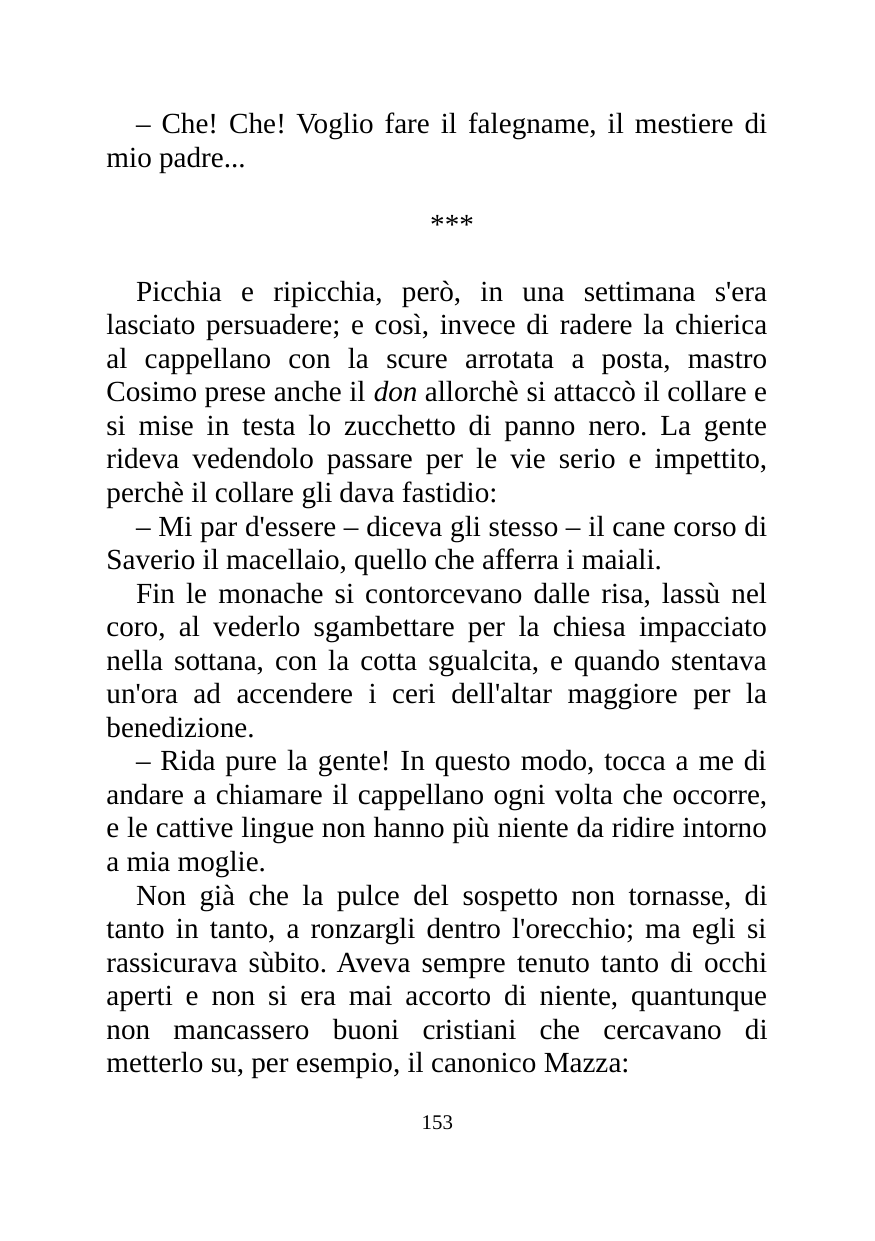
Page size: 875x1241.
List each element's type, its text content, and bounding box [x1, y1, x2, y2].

text – Che! Che! Voglio fare il falegname, il mestiere di mio padre... [106, 106, 768, 173]
text Fin le monache si contorcevano dalle risa, lassù nel coro, al vederlo sgambettare per la chiesa impacciato nella sottana, con la cotta sgualcita, e quando stentava un'ora ad accendere i ceri dell'altar maggiore per la benedizione. [106, 576, 768, 743]
text Picchia e ripicchia, però, in una settimana s'era lasciato persuadere; e così, invece di radere la chierica al cappellano con la scure arrotata a posta, mastro Cosimo prese anche il don allorchè si attaccò il collare e si mise in testa lo zucchetto di panno nero. La gente rideva vedendolo passare per le vie serio e impettito, perchè il collare gli dava fastidio: [106, 274, 768, 509]
text – Rida pure la gente! In questo modo, tocca a me di andare a chiamare il cappellano ogni volta che occorre, e le cattive lingue non hanno più niente da ridire intorno a mia moglie. [106, 743, 768, 878]
text – Mi par d'essere – diceva gli stesso – il cane corso di Saverio il macellaio, quello che afferra i maiali. [106, 509, 768, 576]
text Non già che la pulce del sospetto non tornasse, di tanto in tanto, a ronzargli dentro l'orecchio; ma egli si rassicurava sùbito. Aveva sempre tenuto tanto di occhi aperti e non si era mai accorto di niente, quantunque non mancassero buoni cristiani che cercavano di metterlo su, per esempio, il canonico Mazza: [106, 878, 768, 1079]
text *** [106, 207, 768, 240]
